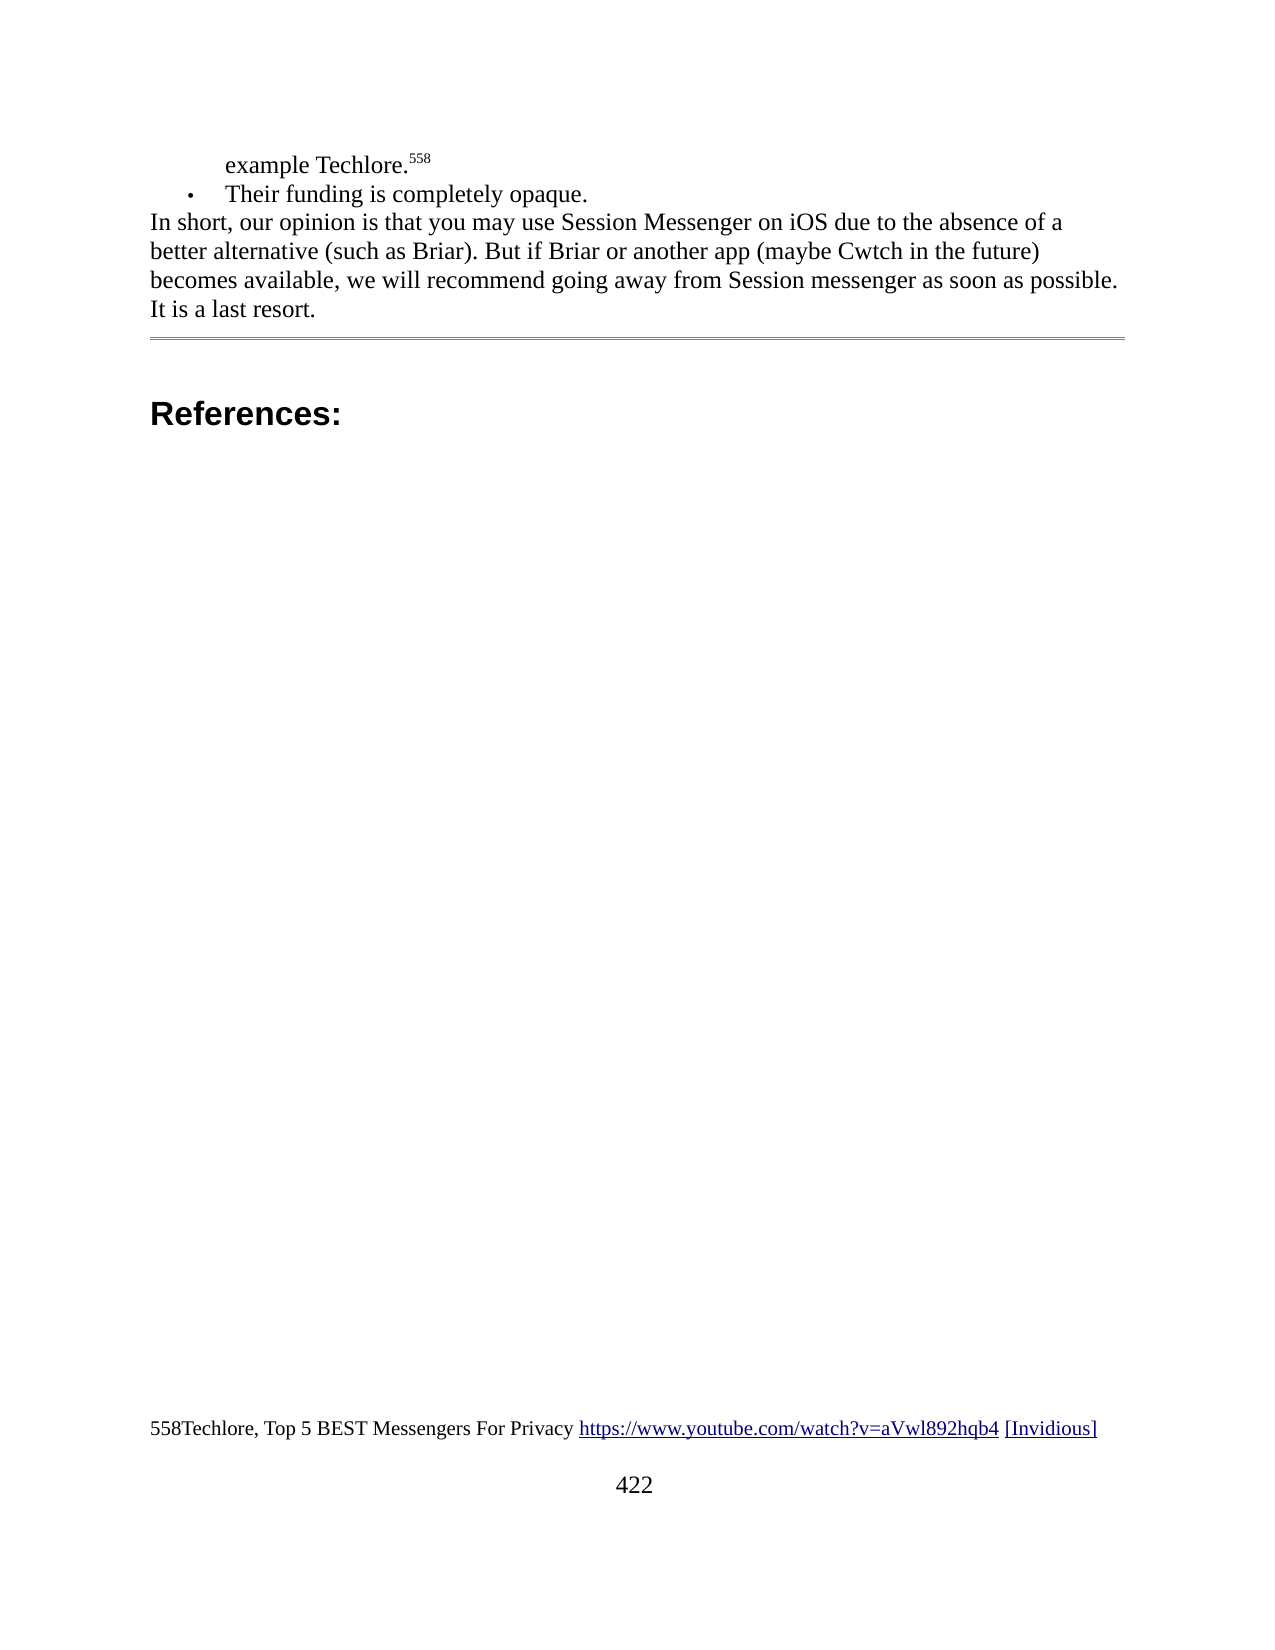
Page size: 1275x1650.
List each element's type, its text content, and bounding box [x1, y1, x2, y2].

list example Techlore. [187, 150, 1125, 179]
subtitle References: [150, 394, 1125, 432]
list Their funding is completely opaque. [187, 179, 1125, 207]
text In short, our opinion is that you may use Session Messenger on iOS due to the absence of a better alternative (such as Briar). But if Briar or another app (maybe Cwtch in the future) becomes available, we will recommend going away from Session messenger as soon as possible. It is a last resort. [150, 207, 1125, 322]
list Techlore, Top 5 BEST Messengers For Privacy https://www.youtube.com/watch?v=aVwl892hqb4 [Invidious] [150, 1416, 1125, 1440]
